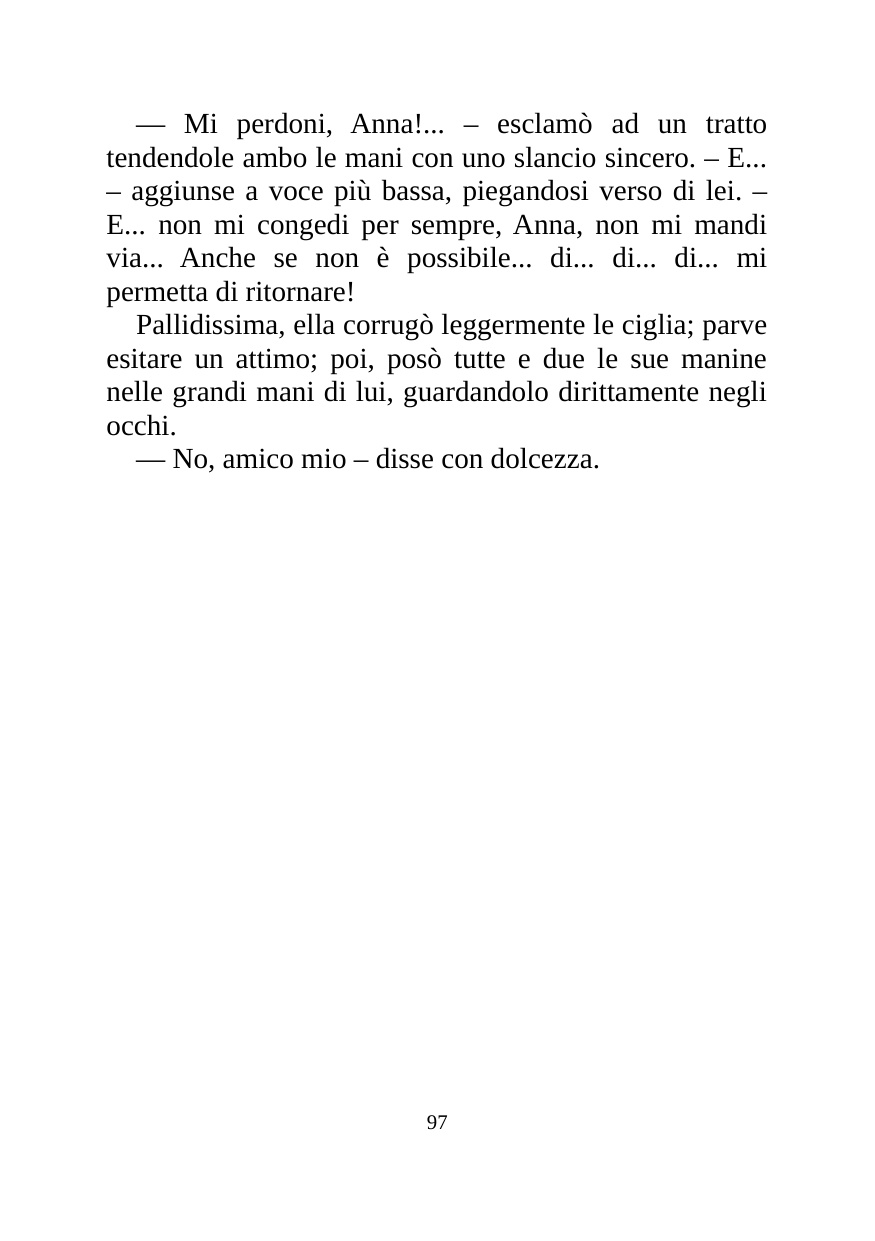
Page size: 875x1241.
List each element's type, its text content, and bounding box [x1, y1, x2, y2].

text — No, amico mio – disse con dolcezza. [106, 442, 768, 475]
text — Mi perdoni, Anna!... – esclamò ad un tratto tendendole ambo le mani con uno slancio sincero. – E... – aggiunse a voce più bassa, piegandosi verso di lei. – E... non mi congedi per sempre, Anna, non mi mandi via... Anche se non è possibile... di... di... di... mi permetta di ritornare! [106, 106, 768, 307]
text Pallidissima, ella corrugò leggermente le ciglia; parve esitare un attimo; poi, posò tutte e due le sue manine nelle grandi mani di lui, guardandolo dirittamente negli occhi. [106, 307, 768, 442]
